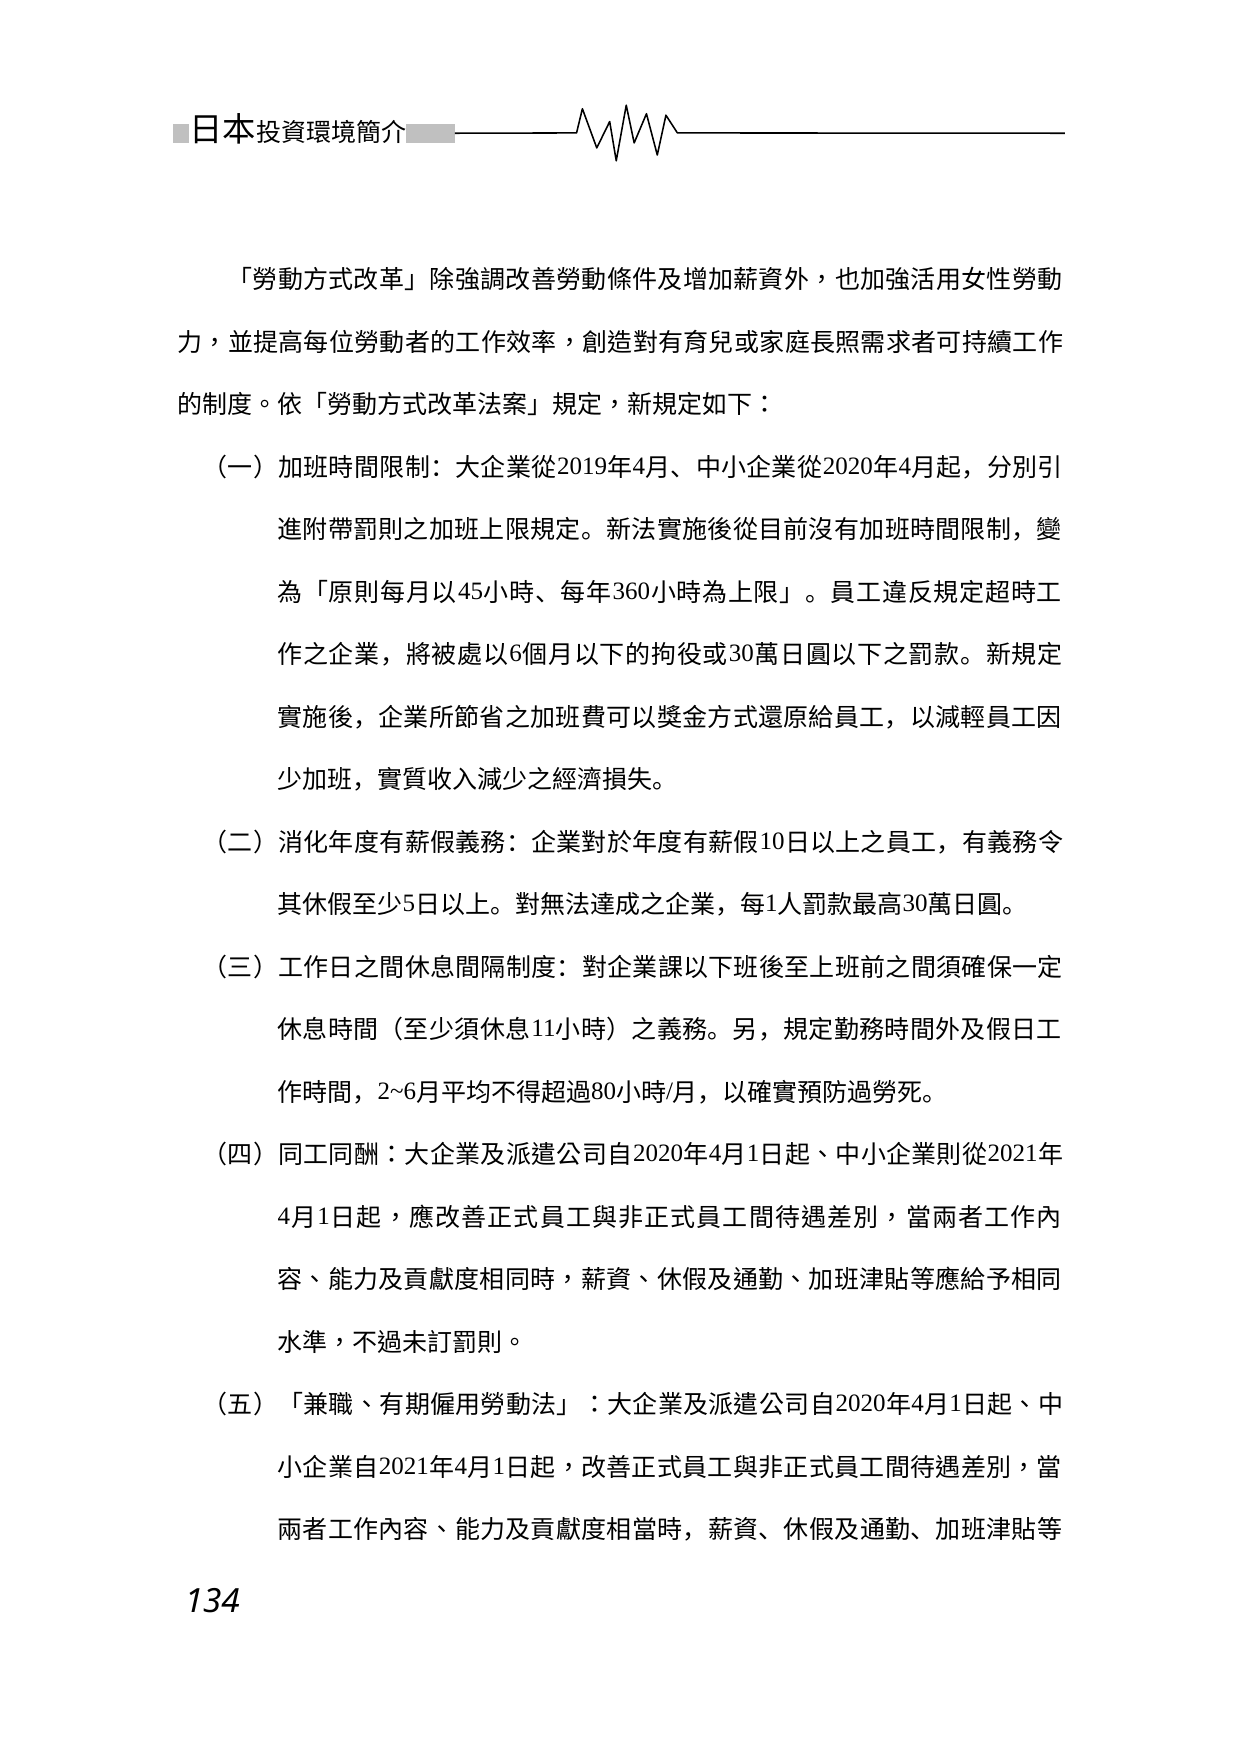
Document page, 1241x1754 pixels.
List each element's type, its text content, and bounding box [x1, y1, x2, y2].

text （五）「兼職、有期僱用勞動法」：大企業及派遣公司自2020年4月1日起、中小企業自2021年4月1日起，改善正式員工與非正式員工間待遇差別，當兩者工作內容、能力及貢獻度相當時，薪資、休假及通勤、加班津貼等 [202, 1361, 1063, 1549]
text （二）消化年度有薪假義務：企業對於年度有薪假10日以上之員工，有義務令其休假至少5日以上。對無法達成之企業，每1人罰款最高30萬日圓。 [202, 799, 1063, 924]
text （四）同工同酬：大企業及派遣公司自2020年4月1日起、中小企業則從2021年4月1日起，應改善正式員工與非正式員工間待遇差別，當兩者工作內容、能力及貢獻度相同時，薪資、休假及通勤、加班津貼等應給予相同水準，不過未訂罰則。 [202, 1111, 1063, 1361]
text （三）工作日之間休息間隔制度：對企業課以下班後至上班前之間須確保一定休息時間（至少須休息11小時）之義務。另，規定勤務時間外及假日工作時間，2~6月平均不得超過80小時/月，以確實預防過勞死。 [202, 924, 1063, 1111]
text 「勞動方式改革」除強調改善勞動條件及增加薪資外，也加強活用女性勞動力，並提高每位勞動者的工作效率，創造對有育兒或家庭長照需求者可持續工作的制度。依「勞動方式改革法案」規定，新規定如下： [177, 236, 1063, 424]
text （一）加班時間限制：大企業從2019年4月、中小企業從2020年4月起，分別引進附帶罰則之加班上限規定。新法實施後從目前沒有加班時間限制，變為「原則每月以45小時、每年360小時為上限」。員工違反規定超時工作之企業，將被處以6個月以下的拘役或30萬日圓以下之罰款。新規定實施後，企業所節省之加班費可以獎金方式還原給員工，以減輕員工因少加班，實質收入減少之經濟損失。 [202, 424, 1063, 799]
